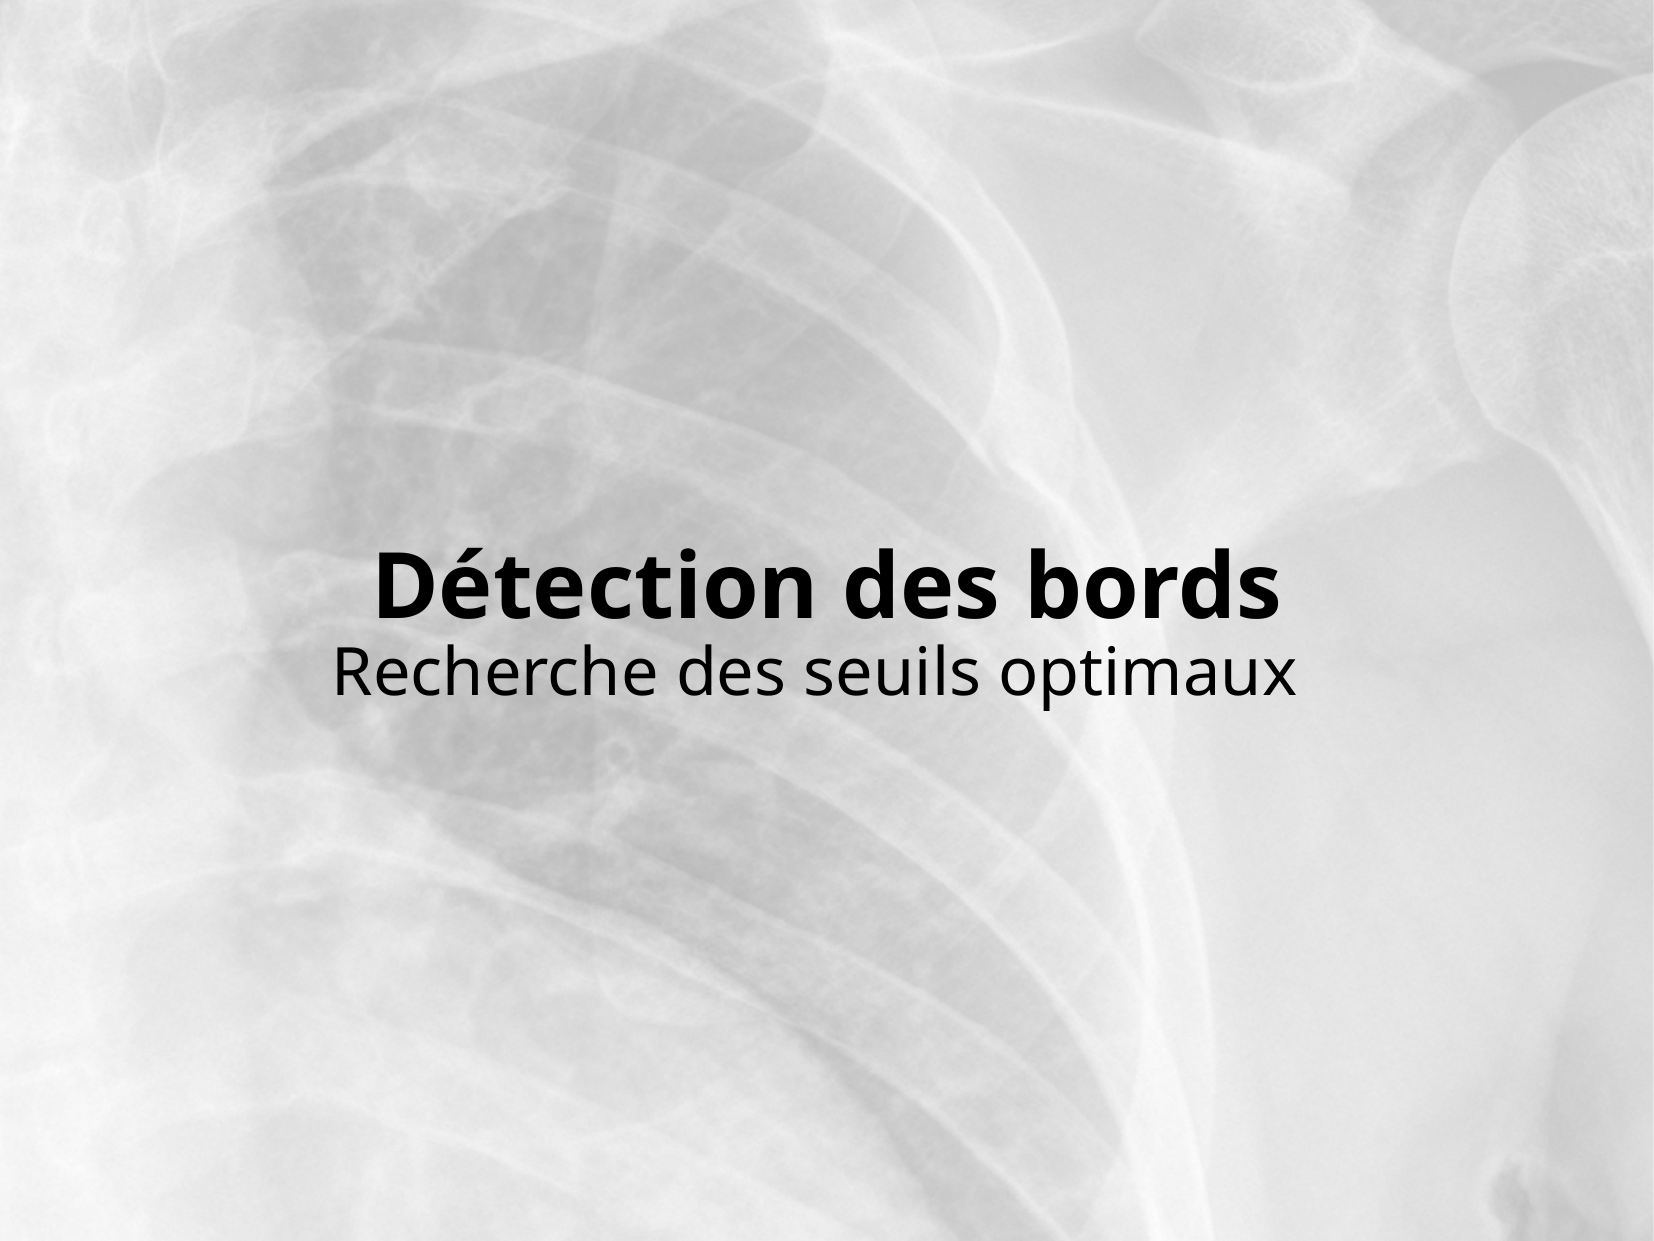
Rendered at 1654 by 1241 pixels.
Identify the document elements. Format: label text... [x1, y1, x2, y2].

picture [0, 0, 1654, 1241]
list Recherche des seuils optimaux [70, 624, 1560, 709]
title Détection des bords [82, 480, 1571, 686]
